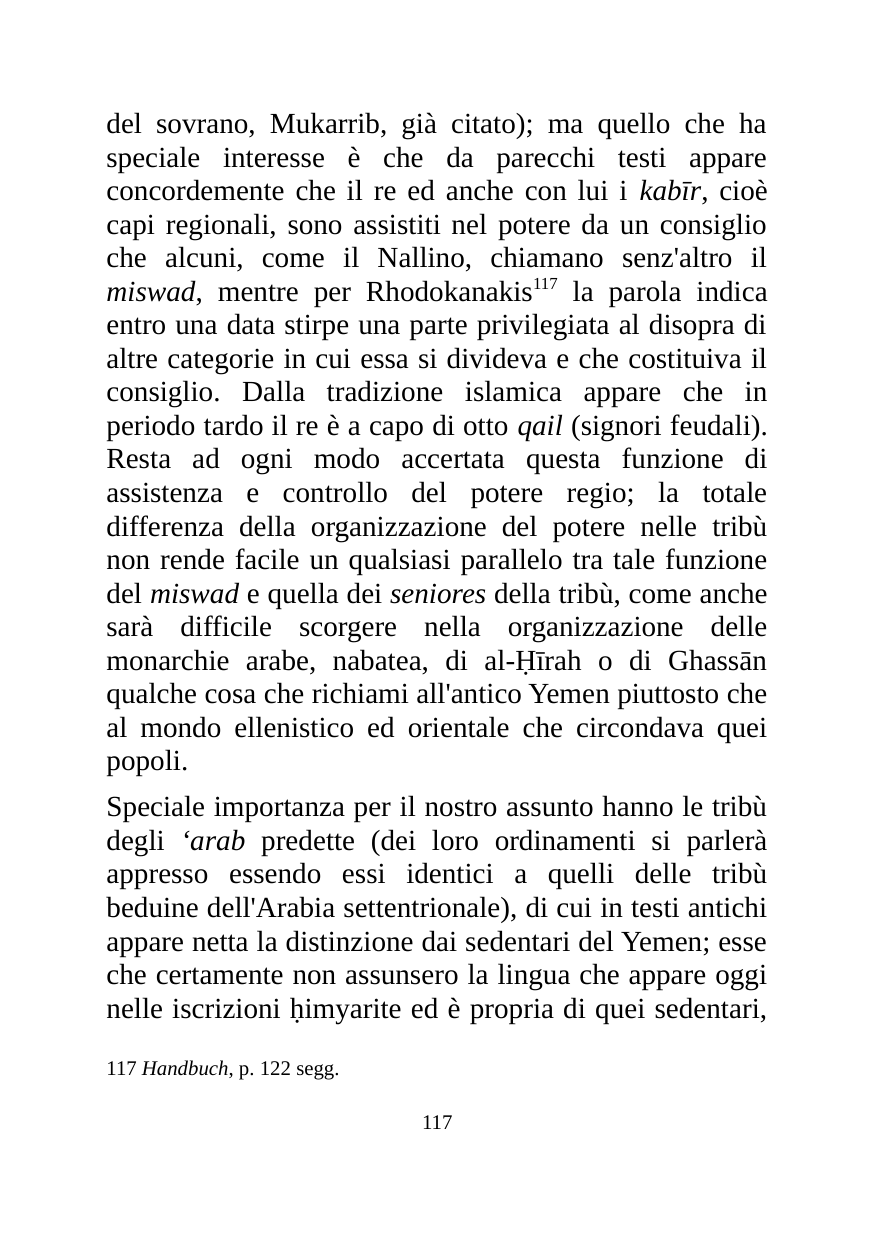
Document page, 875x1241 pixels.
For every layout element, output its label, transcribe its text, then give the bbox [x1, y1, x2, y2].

text del sovrano, Mukarrib, già citato); ma quello che ha speciale interesse è che da parecchi testi appare concordemente che il re ed anche con lui i kabīr, cioè capi regionali, sono assistiti nel potere da un consiglio che alcuni, come il Nallino, chiamano senz'altro il miswad, mentre per Rhodokanakis la parola indica entro una data stirpe una parte privilegiata al disopra di altre categorie in cui essa si divideva e che costituiva il consiglio. Dalla tradizione islamica appare che in periodo tardo il re è a capo di otto qail (signori feudali). Resta ad ogni modo accertata questa funzione di assistenza e controllo del potere regio; la totale differenza della organizzazione del potere nelle tribù non rende facile un qualsiasi parallelo tra tale funzione del miswad e quella dei seniores della tribù, come anche sarà difficile scorgere nella organizzazione delle monarchie arabe, nabatea, di al-Ḥīrah o di Ghassān qualche cosa che richiami all'antico Yemen piuttosto che al mondo ellenistico ed orientale che circondava quei popoli. [106, 106, 768, 777]
text Handbuch, p. 122 segg. [106, 1056, 768, 1080]
text Speciale importanza per il nostro assunto hanno le tribù degli ‘arab predette (dei loro ordinamenti si parlerà appresso essendo essi identici a quelli delle tribù beduine dell'Arabia settentrionale), di cui in testi antichi appare netta la distinzione dai sedentari del Yemen; esse che certamente non assunsero la lingua che appare oggi nelle iscrizioni ḥimyarite ed è propria di quei sedentari, [106, 789, 768, 1024]
